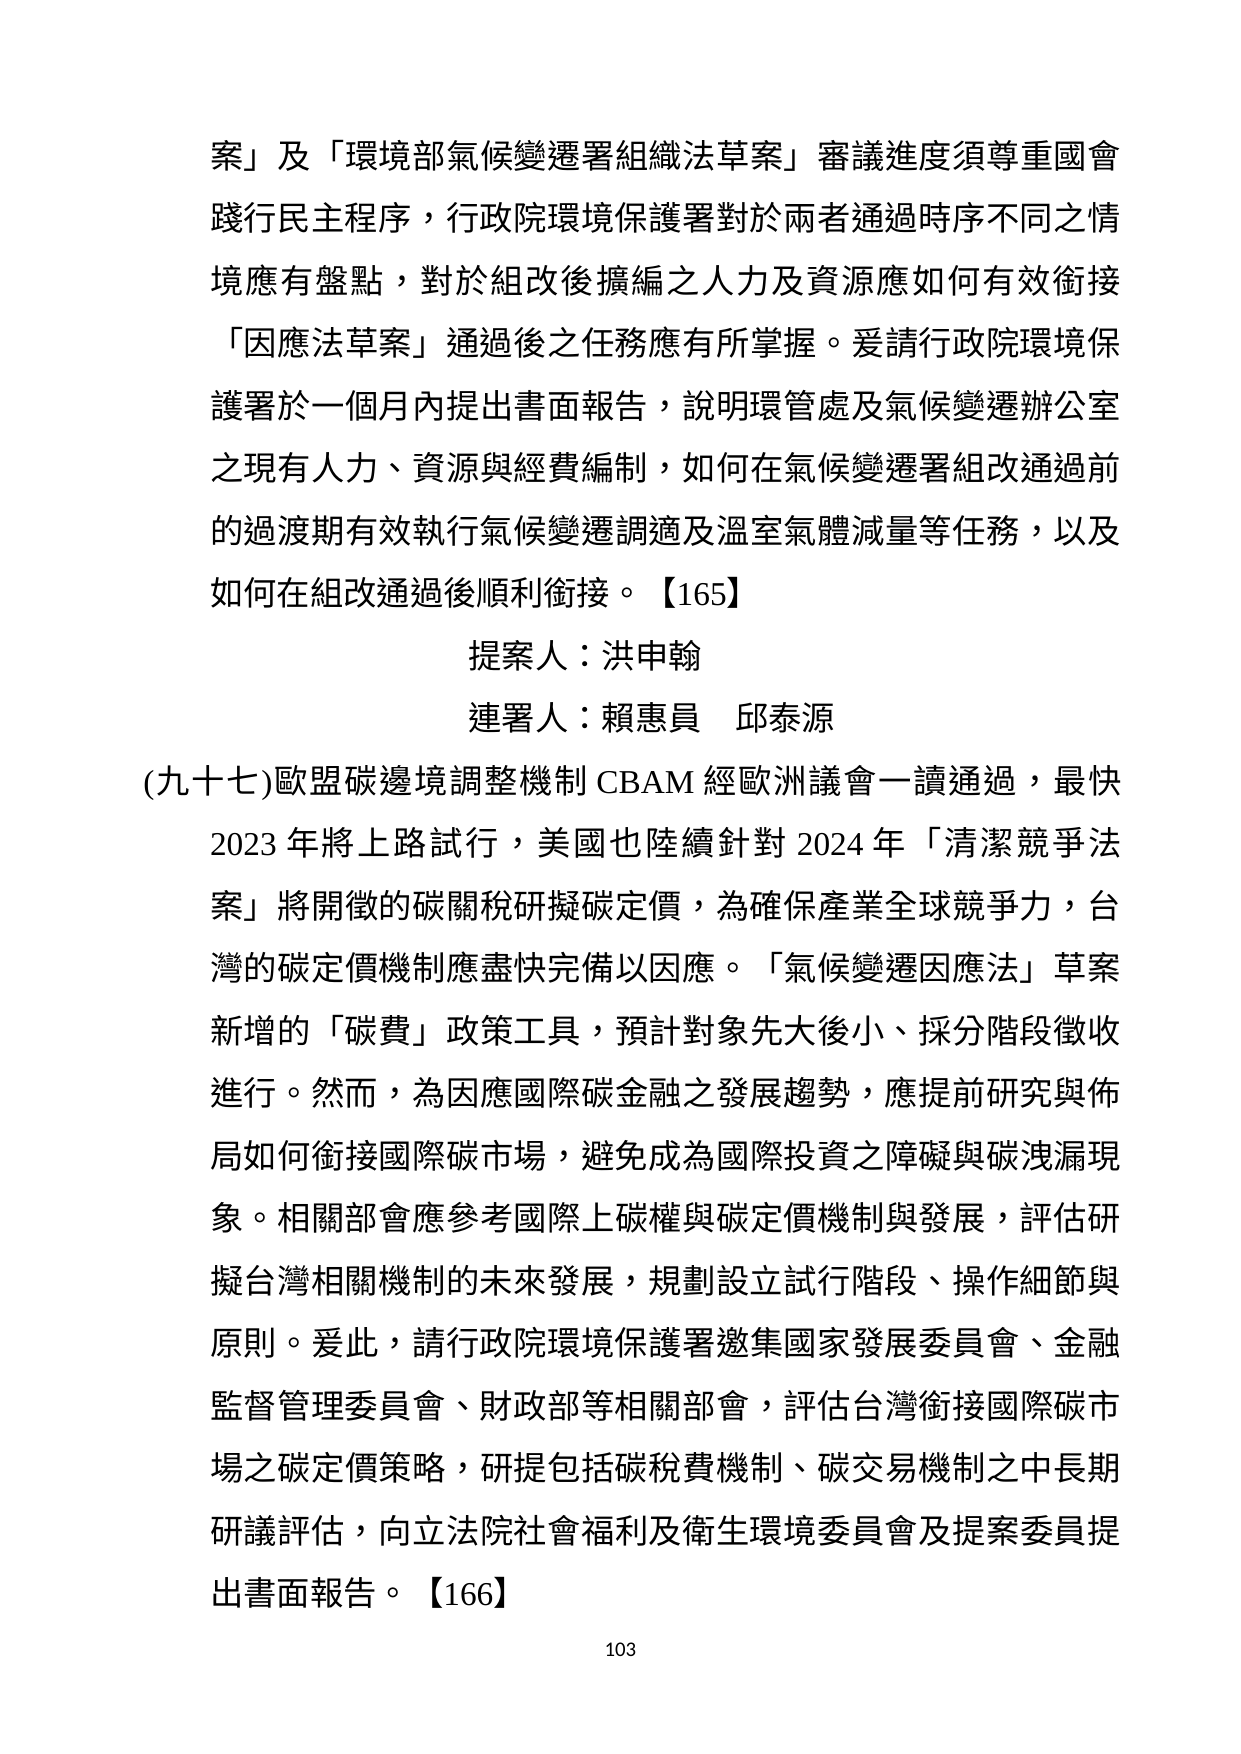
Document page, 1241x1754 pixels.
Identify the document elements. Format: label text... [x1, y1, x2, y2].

text (九十七)歐盟碳邊境調整機制CBAM經歐洲議會一讀通過，最快2023年將上路試行，美國也陸續針對2024年「清潔競爭法案」將開徵的碳關稅研擬碳定價，為確保產業全球競爭力，台灣的碳定價機制應盡快完備以因應。「氣候變遷因應法」草案新增的「碳費」政策工具，預計對象先大後小、採分階段徵收進行。然而，為因應國際碳金融之發展趨勢，應提前研究與佈局如何銜接國際碳市場，避免成為國際投資之障礙與碳洩漏現象。相關部會應參考國際上碳權與碳定價機制與發展，評估研擬台灣相關機制的未來發展，規劃設立試行階段、操作細節與原則。爰此，請行政院環境保護署邀集國家發展委員會、金融監督管理委員會、財政部等相關部會，評估台灣銜接國際碳市場之碳定價策略，研提包括碳稅費機制、碳交易機制之中長期研議評估，向立法院社會福利及衛生環境委員會及提案委員提出書面報告。【166】 [143, 737, 1122, 1612]
text 案」及「環境部氣候變遷署組織法草案」審議進度須尊重國會踐行民主程序，行政院環境保護署對於兩者通過時序不同之情境應有盤點，對於組改後擴編之人力及資源應如何有效銜接「因應法草案」通過後之任務應有所掌握。爰請行政院環境保護署於一個月內提出書面報告，說明環管處及氣候變遷辦公室之現有人力、資源與經費編制，如何在氣候變遷署組改通過前的過渡期有效執行氣候變遷調適及溫室氣體減量等任務，以及如何在組改通過後順利銜接。【165】 [143, 112, 1122, 612]
text 提案人：洪申翰 [468, 612, 1122, 675]
text 連署人：賴惠員 邱泰源 [468, 675, 1122, 737]
